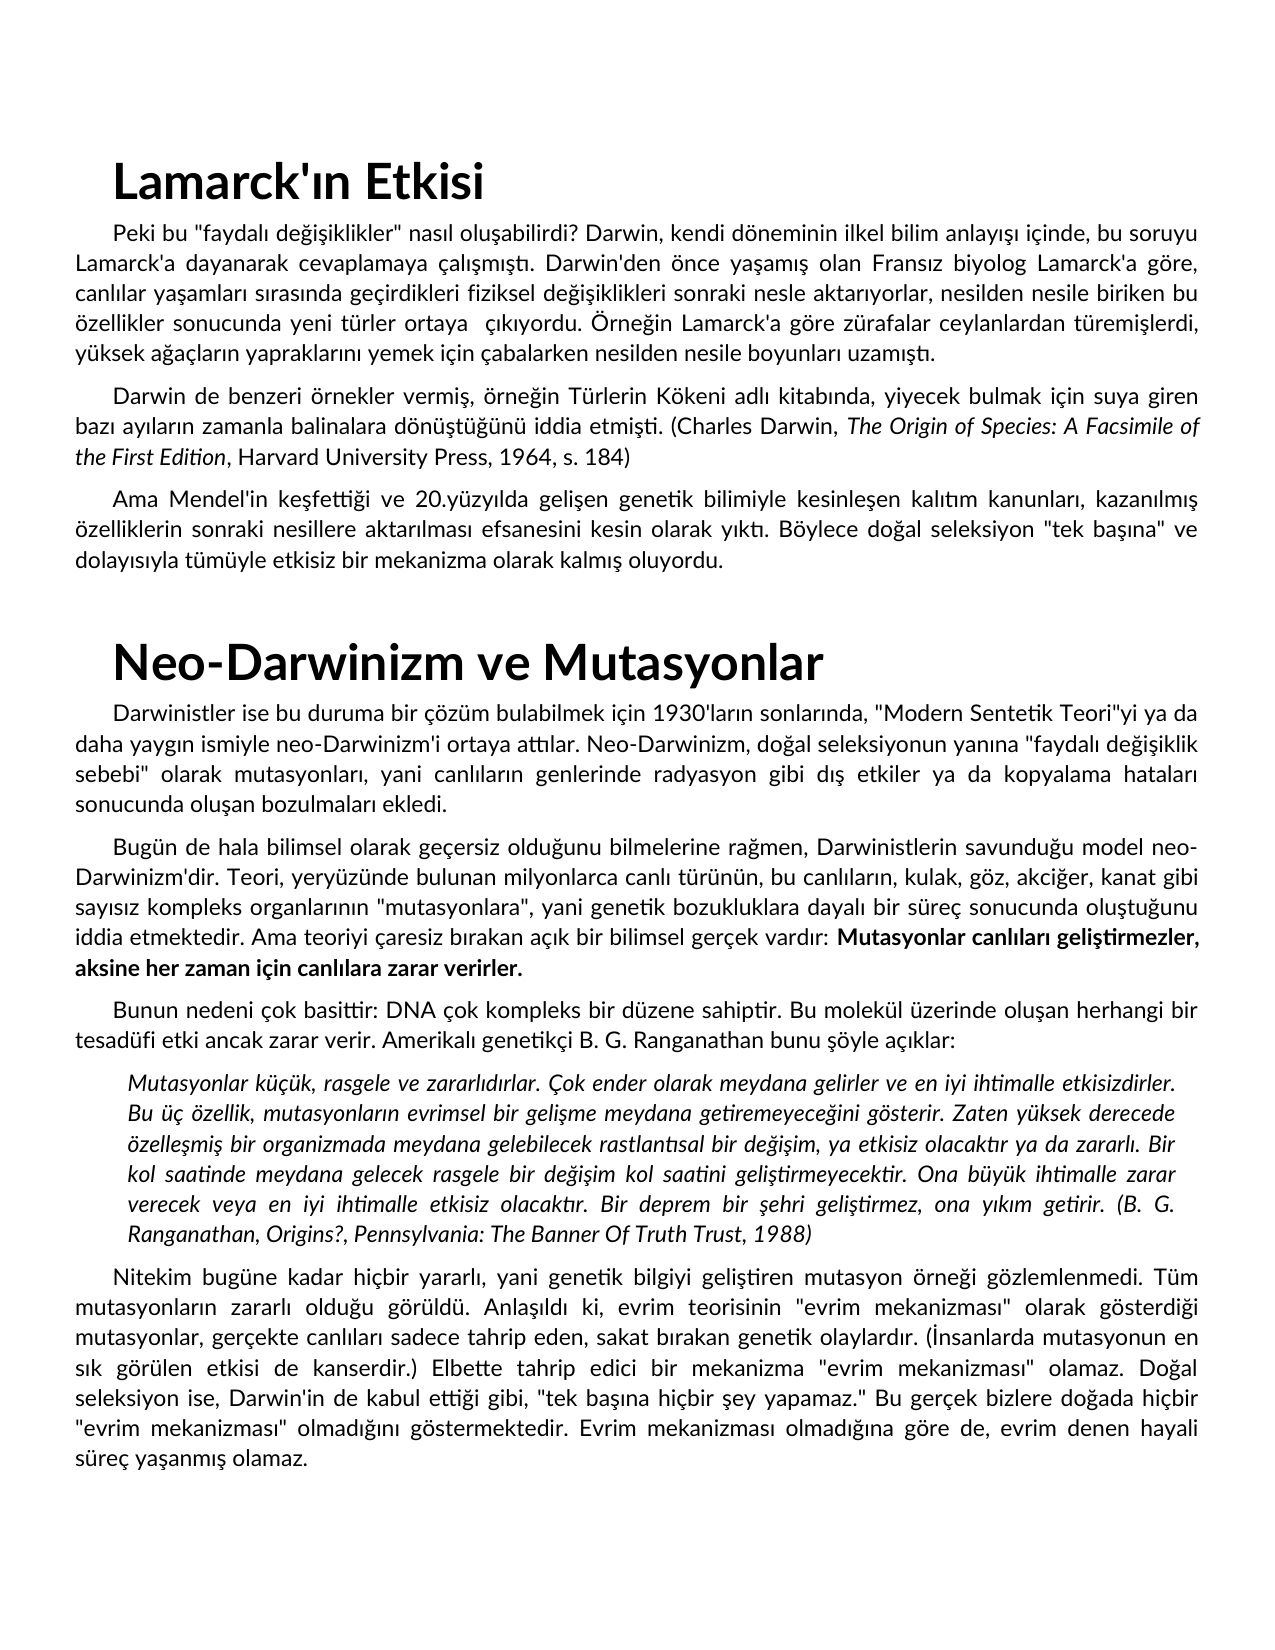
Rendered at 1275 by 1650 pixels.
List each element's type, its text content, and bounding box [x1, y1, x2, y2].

text Nitekim bugüne kadar hiçbir yararlı, yani genetik bilgiyi geliştiren mutasyon örneği gözlemlenmedi. Tüm mutasyonların zararlı olduğu görüldü. Anlaşıldı ki, evrim teorisinin "evrim mekanizması" olarak gösterdiği mutasyonlar, gerçekte canlıları sadece tahrip eden, sakat bırakan genetik olaylardır. (İnsanlarda mutasyonun en sık görülen etkisi de kanserdir.) Elbette tahrip edici bir mekanizma "evrim mekanizması" olamaz. Doğal seleksiyon ise, Darwin'in de kabul ettiği gibi, "tek başına hiçbir şey yapamaz." Bu gerçek bizlere doğada hiçbir "evrim mekanizması" olmadığını göstermektedir. Evrim mekanizması olmadığına göre de, evrim denen hayali süreç yaşanmış olamaz. [75, 1263, 1200, 1471]
text Darwinistler ise bu duruma bir çözüm bulabilmek için 1930'ların sonlarında, "Modern Sentetik Teori"yi ya da daha yaygın ismiyle neo-Darwinizm'i ortaya attılar. Neo-Darwinizm, doğal seleksiyonun yanına "faydalı değişiklik sebebi" olarak mutasyonları, yani canlıların genlerinde radyasyon gibi dış etkiler ya da kopyalama hataları sonucunda oluşan bozulmaları ekledi. [75, 699, 1200, 817]
text Darwin de benzeri örnekler vermiş, örneğin Türlerin Kökeni adlı kitabında, yiyecek bulmak için suya giren bazı ayıların zamanla balinalara dönüştüğünü iddia etmişti. (Charles Darwin, The Origin of Species: A Facsimile of the First Edition, Harvard University Press, 1964, s. 184) [75, 382, 1200, 470]
text Bugün de hala bilimsel olarak geçersiz olduğunu bilmelerine rağmen, Darwinistlerin savunduğu model neo-Darwinizm'dir. Teori, yeryüzünde bulunan milyonlarca canlı türünün, bu canlıların, kulak, göz, akciğer, kanat gibi sayısız kompleks organlarının "mutasyonlara", yani genetik bozukluklara dayalı bir süreç sonucunda oluştuğunu iddia etmektedir. Ama teoriyi çaresiz bırakan açık bir bilimsel gerçek vardır: Mutasyonlar canlıları geliştirmezler, aksine her zaman için canlılara zarar verirler. [75, 832, 1200, 981]
text Mutasyonlar küçük, rasgele ve zararlıdırlar. Çok ender olarak meydana gelirler ve en iyi ihtimalle etkisizdirler. Bu üç özellik, mutasyonların evrimsel bir gelişme meydana getiremeyeceğini gösterir. Zaten yüksek derecede özelleşmiş bir organizmada meydana gelebilecek rastlantısal bir değişim, ya etkisiz olacaktır ya da zararlı. Bir kol saatinde meydana gelecek rasgele bir değişim kol saatini geliştirmeyecektir. Ona büyük ihtimalle zarar verecek veya en iyi ihtimalle etkisiz olacaktır. Bir deprem bir şehri geliştirmez, ona yıkım getirir. (B. G. Ranganathan, Origins?, Pennsylvania: The Banner Of Truth Trust, 1988) [127, 1069, 1177, 1247]
text Ama Mendel'in keşfettiği ve 20.yüzyılda gelişen genetik bilimiyle kesinleşen kalıtım kanunları, kazanılmış özelliklerin sonraki nesillere aktarılması efsanesini kesin olarak yıktı. Böylece doğal seleksiyon "tek başına" ve dolayısıyla tümüyle etkisiz bir mekanizma olarak kalmış oluyordu. [75, 485, 1200, 573]
subtitle Neo-Darwinizm ve Mutasyonlar [112, 631, 1200, 691]
text Bunun nedeni çok basittir: DNA çok kompleks bir düzene sahiptir. Bu molekül üzerinde oluşan herhangi bir tesadüfi etki ancak zarar verir. Amerikalı genetikçi B. G. Ranganathan bunu şöyle açıklar: [75, 996, 1200, 1054]
text Peki bu "faydalı değişiklikler" nasıl oluşabilirdi? Darwin, kendi döneminin ilkel bilim anlayışı içinde, bu soruyu Lamarck'a dayanarak cevaplamaya çalışmıştı. Darwin'den önce yaşamış olan Fransız biyolog Lamarck'a göre, canlılar yaşamları sırasında geçirdikleri fiziksel değişiklikleri sonraki nesle aktarıyorlar, nesilden nesile biriken bu özellikler sonucunda yeni türler ortaya çıkıyordu. Örneğin Lamarck'a göre zürafalar ceylanlardan türemişlerdi, yüksek ağaçların yapraklarını yemek için çabalarken nesilden nesile boyunları uzamıştı. [75, 218, 1200, 367]
subtitle Lamarck'ın Etkisi [112, 150, 1200, 210]
